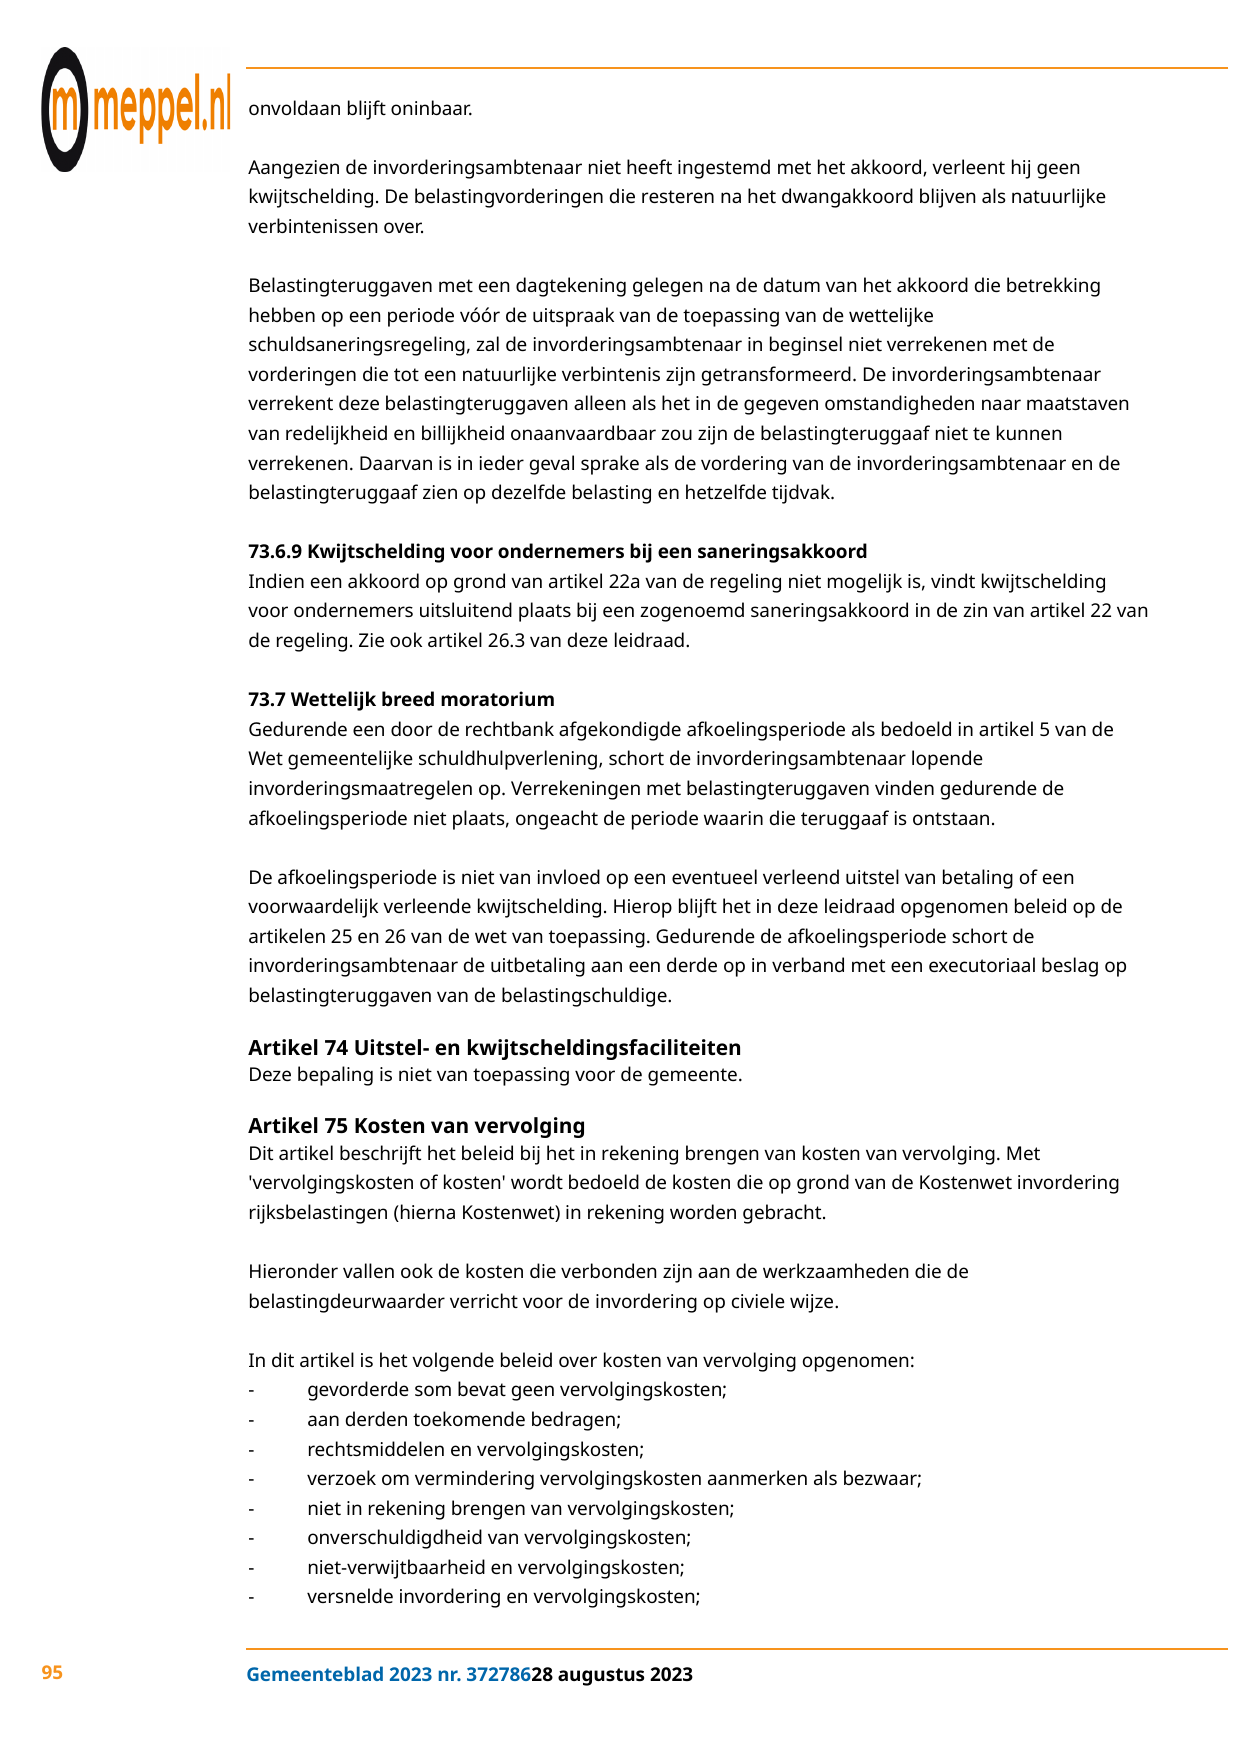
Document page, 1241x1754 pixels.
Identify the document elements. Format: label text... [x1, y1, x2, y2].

list niet in rekening brengen van vervolgingskosten; [248, 1495, 1152, 1521]
list onverschuldigdheid van vervolgingskosten; [248, 1524, 1152, 1550]
list gevorderde som bevat geen vervolgingskosten; [248, 1377, 1152, 1402]
picture [41, 47, 231, 172]
text Belastingteruggaven met een dagtekening gelegen na de datum van het akkoord die betrekking hebben op een periode vóór de uitspraak van de toepassing van de wettelijke schuldsaneringsregeling, zal de invorderingsambtenaar in beginsel niet verrekenen met de vorderingen die tot een natuurlijke verbintenis zijn getransformeerd. De invorderingsambtenaar verrekent deze belastingteruggaven alleen als het in de gegeven omstandigheden naar maatstaven van redelijkheid en billijkheid onaanvaardbaar zou zijn de belastingteruggaaf niet te kunnen verrekenen. Daarvan is in ieder geval sprake als de vordering van de invorderingsambtenaar en de belastingteruggaaf zien op dezelfde belasting en hetzelfde tijdvak. [248, 272, 1152, 505]
text Artikel 75 Kosten van vervolging [248, 1112, 1152, 1140]
text Hieronder vallen ook de kosten die verbonden zijn aan de werkzaamheden die de belastingdeurwaarder verricht voor de invordering op civiele wijze. [248, 1258, 1152, 1314]
text 73.7 Wettelijk breed moratorium [248, 686, 1152, 712]
text 73.6.9 Kwijtschelding voor ondernemers bij een saneringsakkoord [248, 538, 1152, 564]
text Artikel 74 Uitstel- en kwijtscheldingsfaciliteiten [248, 1033, 1152, 1061]
text De afkoelingsperiode is niet van invloed op een eventueel verleend uitstel van betaling of een voorwaardelijk verleende kwijtschelding. Hierop blijft het in deze leidraad opgenomen beleid op de artikelen 25 en 26 van de wet van toepassing. Gedurende de afkoelingsperiode schort de invorderingsambtenaar de uitbetaling aan een derde op in verband met een executoriaal beslag op belastingteruggaven van de belastingschuldige. [248, 864, 1152, 1008]
text Gedurende een door de rechtbank afgekondigde afkoelingsperiode als bedoeld in artikel 5 van de Wet gemeentelijke schuldhulpverlening, schort de invorderingsambtenaar lopende invorderingsmaatregelen op. Verrekeningen met belastingteruggaven vinden gedurende de afkoelingsperiode niet plaats, ongeacht de periode waarin die teruggaaf is ontstaan. [248, 716, 1152, 831]
list verzoek om vermindering vervolgingskosten aanmerken als bezwaar; [248, 1465, 1152, 1491]
text In dit artikel is het volgende beleid over kosten van vervolging opgenomen: [248, 1347, 1152, 1373]
list rechtsmiddelen en vervolgingskosten; [248, 1436, 1152, 1462]
text Aangezien de invorderingsambtenaar niet heeft ingestemd met het akkoord, verleent hij geen kwijtschelding. De belastingvorderingen die resteren na het dwangakkoord blijven als natuurlijke verbintenissen over. [248, 154, 1152, 239]
list versnelde invordering en vervolgingskosten; [248, 1584, 1152, 1609]
list aan derden toekomende bedragen; [248, 1406, 1152, 1432]
text Indien een akkoord op grond van artikel 22a van de regeling niet mogelijk is, vindt kwijtschelding voor ondernemers uitsluitend plaats bij een zogenoemd saneringsakkoord in de zin van artikel 22 van de regeling. Zie ook artikel 26.3 van deze leidraad. [248, 568, 1152, 653]
text onvoldaan blijft oninbaar. [248, 95, 1152, 121]
list niet-verwijtbaarheid en vervolgingskosten; [248, 1554, 1152, 1580]
text Dit artikel beschrijft het beleid bij het in rekening brengen van kosten van vervolging. Met 'vervolgingskosten of kosten' wordt bedoeld de kosten die op grond van de Kostenwet invordering rijksbelastingen (hierna Kostenwet) in rekening worden gebracht. [248, 1140, 1152, 1225]
text Deze bepaling is niet van toepassing voor de gemeente. [248, 1061, 1152, 1087]
